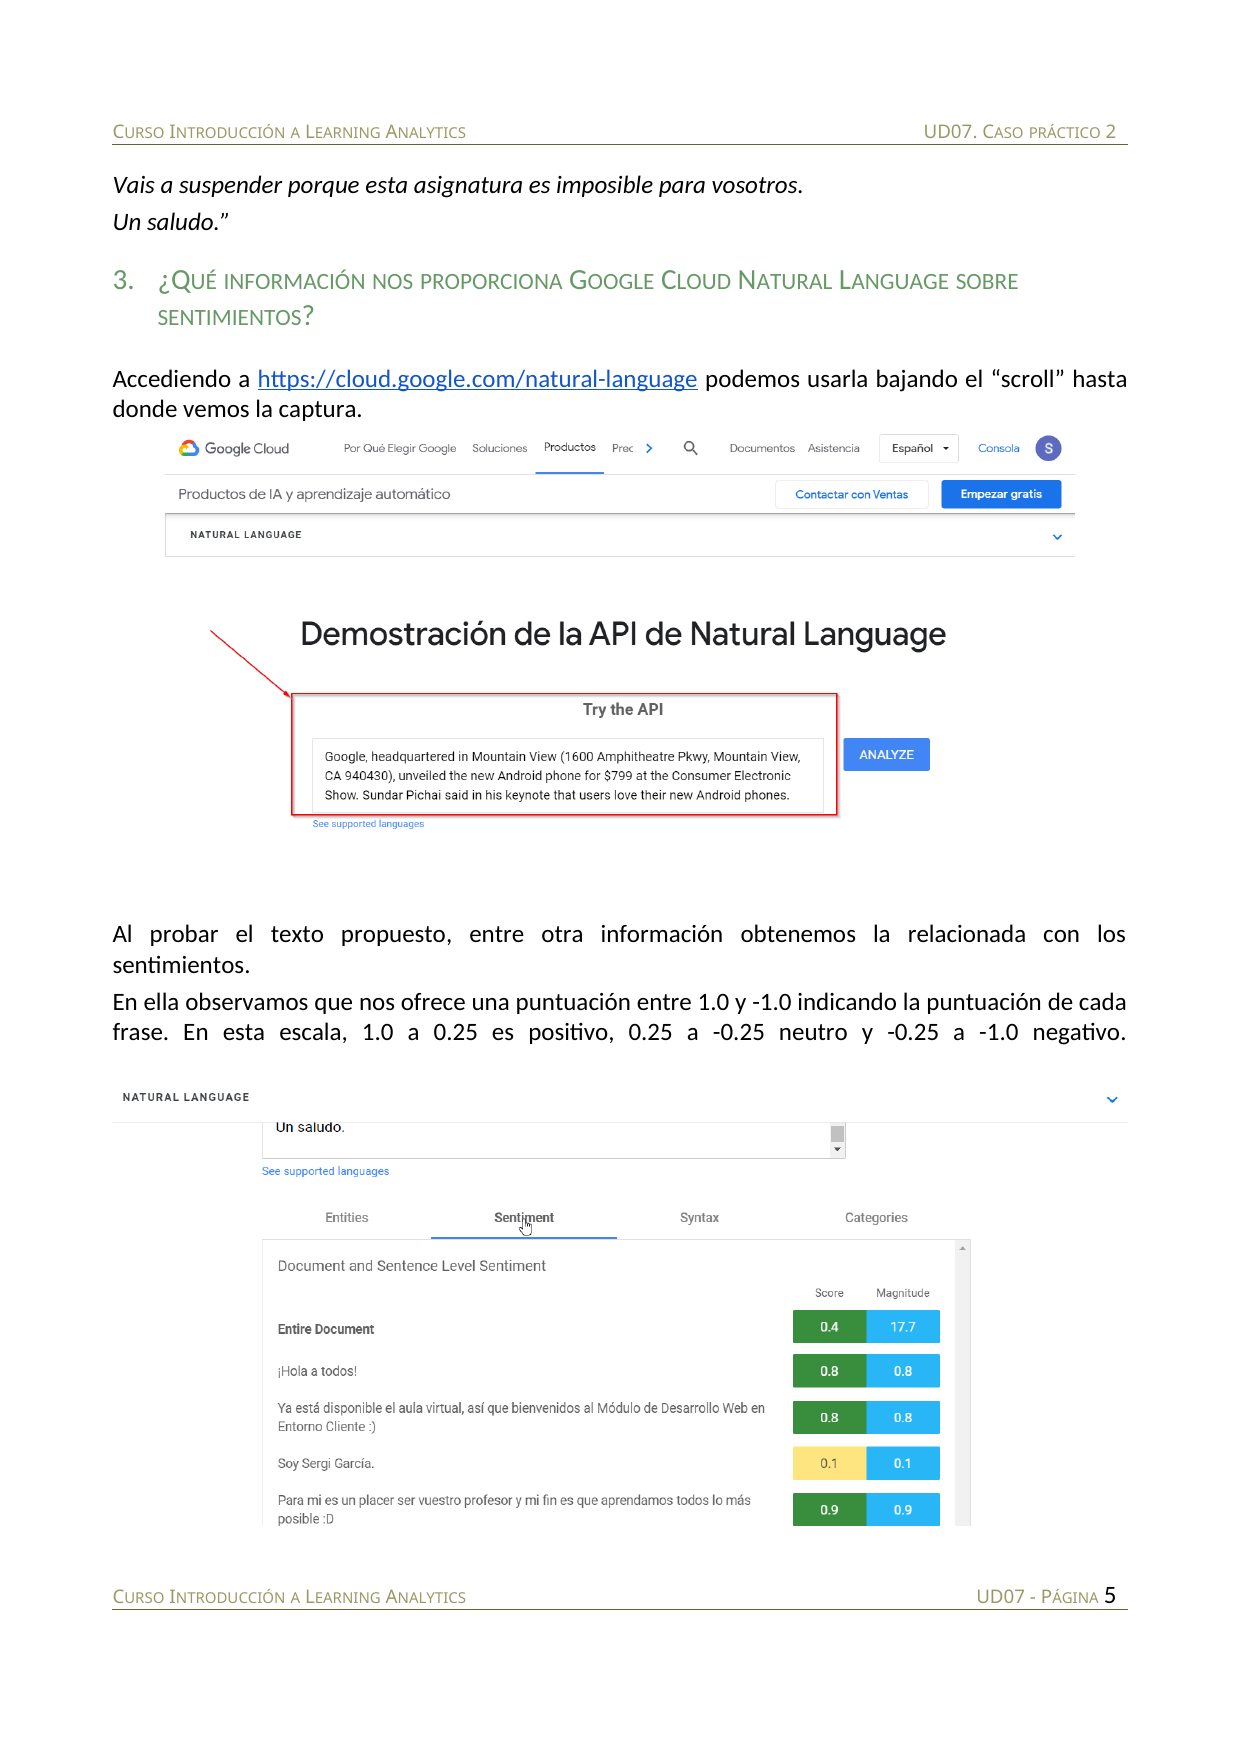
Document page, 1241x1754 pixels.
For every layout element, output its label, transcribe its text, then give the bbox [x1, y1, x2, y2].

text Accediendo a https://cloud.google.com/natural-language podemos usarla bajando el “scroll” hasta donde vemos la captura. [112, 363, 1128, 424]
picture [112, 1083, 1128, 1526]
subtitle ¿Qué información nos proporciona Google Cloud Natural Language sobre sentimientos? [112, 261, 1128, 333]
text Al probar el texto propuesto, entre otra información obtenemos la relacionada con los sentimientos. [112, 918, 1128, 979]
text En ella observamos que nos ofrece una puntuación entre 1.0 y -1.0 indicando la puntuación de cada frase. En esta escala, 1.0 a 0.25 es positivo, 0.25 a -0.25 neutro y -0.25 a -1.0 negativo. [112, 986, 1128, 1077]
text Un saludo.” [112, 206, 1128, 237]
text Vais a suspender porque esta asignatura es imposible para vosotros. [112, 169, 1128, 199]
picture [165, 430, 1075, 875]
